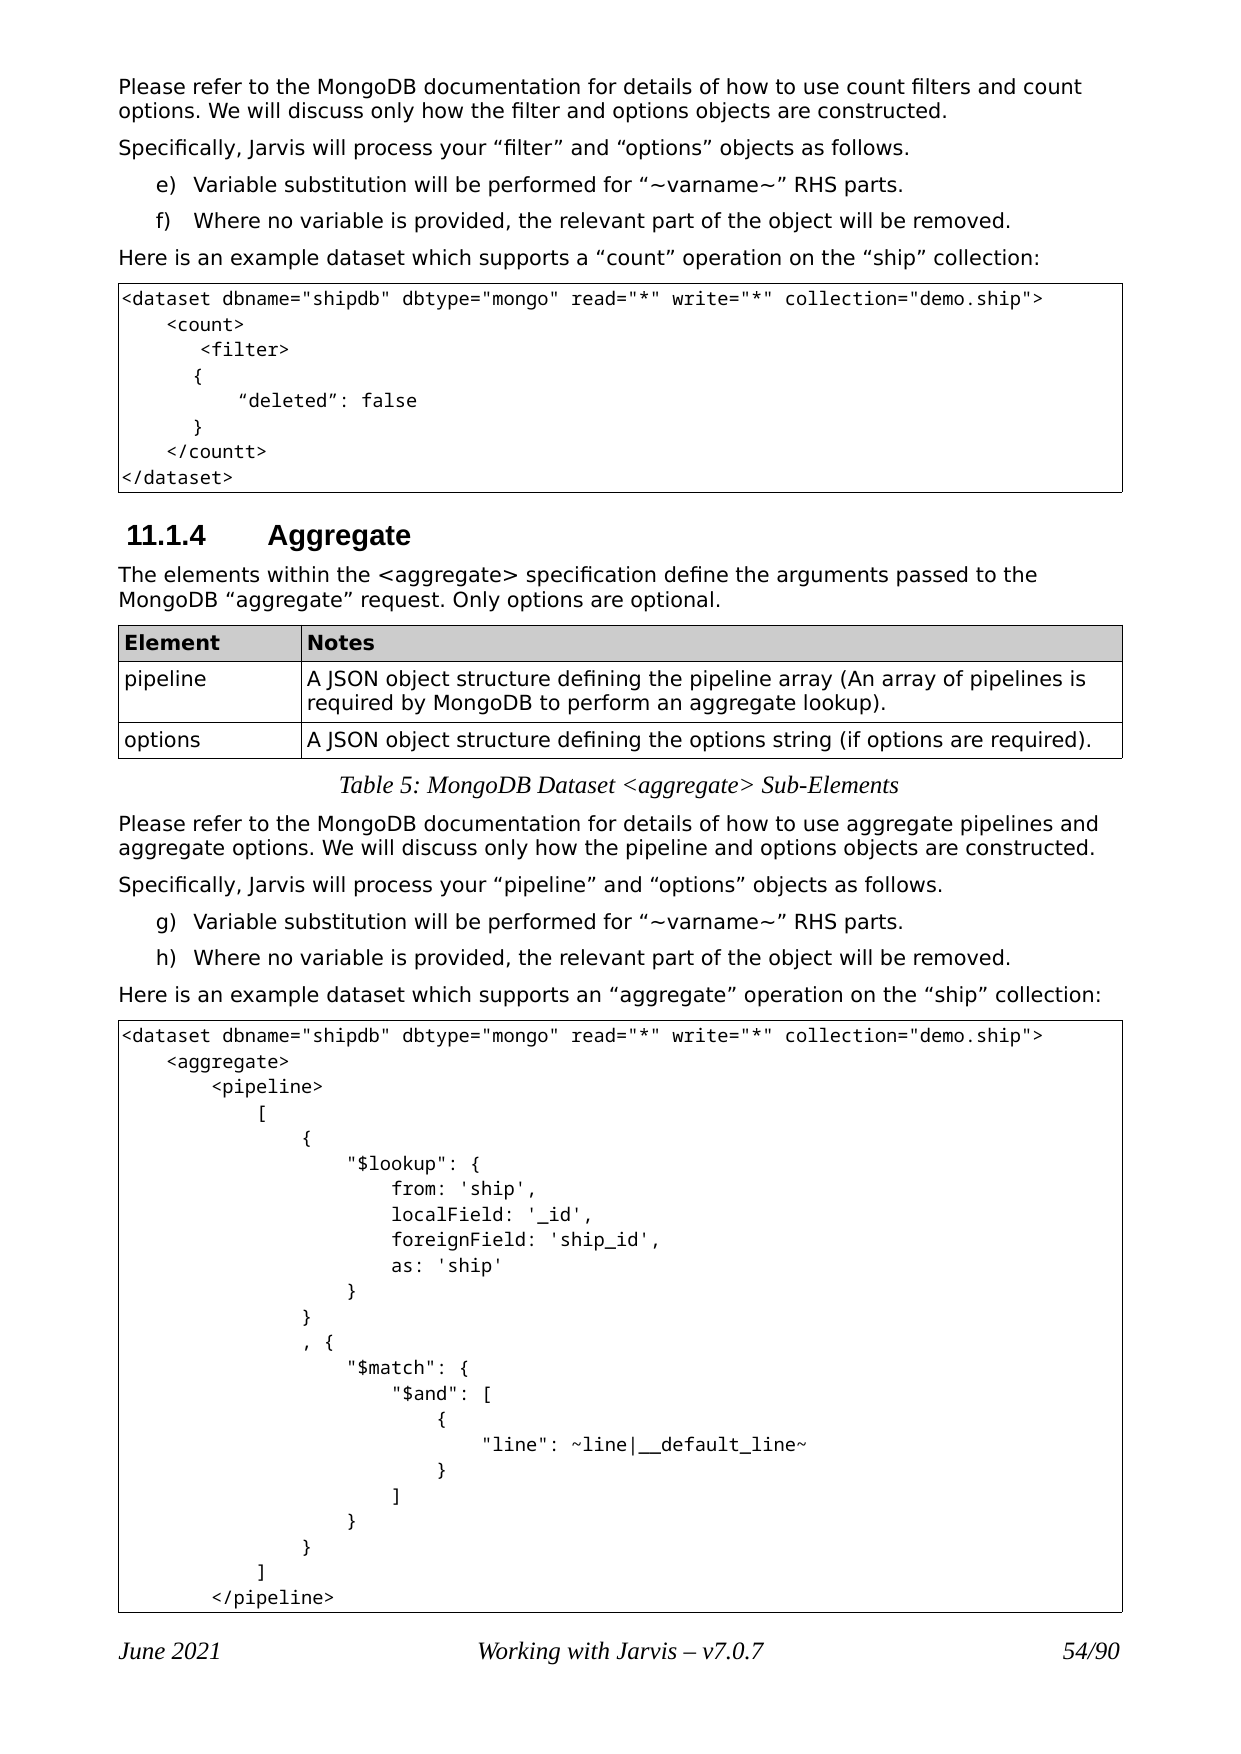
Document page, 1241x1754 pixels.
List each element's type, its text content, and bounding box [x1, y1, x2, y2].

text as: 'ship' [119, 1250, 1122, 1275]
text Table 5: MongoDB Dataset <aggregate> Sub-Elements [118, 771, 1122, 799]
table_header Element [119, 626, 301, 661]
text Please refer to the MongoDB documentation for details of how to use aggregate pipelines and aggregate options. We will discuss only how the pipeline and options objects are constructed. [118, 812, 1122, 860]
subtitle Aggregate [118, 517, 1122, 551]
text Please refer to the MongoDB documentation for details of how to use count filters and count options. We will discuss only how the filter and options objects are constructed. [118, 75, 1122, 123]
text Specifically, Jarvis will process your “pipeline” and “options” objects as follows. [118, 873, 1122, 897]
text } [119, 1275, 1122, 1301]
text <aggregate> [119, 1046, 1122, 1071]
text </countt> [119, 436, 1122, 462]
text The elements within the <aggregate> specification define the arguments passed to the MongoDB “aggregate” request. Only options are optional. [118, 563, 1122, 612]
text } [119, 1530, 1122, 1556]
text </pipeline> [119, 1581, 1122, 1612]
text <count> [119, 309, 1122, 334]
text { [119, 1122, 1122, 1148]
text Specifically, Jarvis will process your “filter” and “options” objects as follows. [118, 136, 1122, 160]
text localField: '_id', [119, 1199, 1122, 1224]
list Where no variable is provided, the relevant part of the object will be removed. [156, 209, 1122, 234]
text ] [119, 1479, 1122, 1505]
text [ [119, 1097, 1122, 1122]
text } [119, 1301, 1122, 1326]
text "$and": [ [119, 1377, 1122, 1403]
table_header Notes [302, 626, 1122, 661]
text “deleted”: false [119, 385, 1122, 411]
text from: 'ship', [119, 1173, 1122, 1199]
text { [119, 360, 1122, 385]
table_cell A JSON object structure defining the pipeline array (An array of pipelines is required by MongoDB to perform an aggregate lookup). [302, 662, 1122, 721]
text , { [119, 1326, 1122, 1352]
text <dataset dbname="shipdb" dbtype="mongo" read="*" write="*" collection="demo.ship"> [119, 1021, 1122, 1046]
text } [119, 411, 1122, 436]
text ] [119, 1556, 1122, 1581]
text </dataset> [119, 462, 1122, 492]
text } [119, 1505, 1122, 1530]
text <pipeline> [119, 1071, 1122, 1097]
list Variable substitution will be performed for “~varname~” RHS parts. [156, 910, 1122, 934]
list Where no variable is provided, the relevant part of the object will be removed. [156, 946, 1122, 971]
text } [119, 1454, 1122, 1479]
text { [119, 1403, 1122, 1428]
text <dataset dbname="shipdb" dbtype="mongo" read="*" write="*" collection="demo.ship"> [119, 284, 1122, 309]
table_cell options [119, 723, 301, 758]
text Here is an example dataset which supports a “count” operation on the “ship” collection: [118, 246, 1122, 271]
text "line": ~line|__default_line~ [119, 1428, 1122, 1454]
text Here is an example dataset which supports an “aggregate” operation on the “ship” collection: [118, 983, 1122, 1007]
text "$lookup": { [119, 1148, 1122, 1173]
text foreignField: 'ship_id', [119, 1224, 1122, 1250]
list Variable substitution will be performed for “~varname~” RHS parts. [156, 173, 1122, 197]
text "$match": { [119, 1352, 1122, 1377]
table_cell A JSON object structure defining the options string (if options are required). [302, 723, 1122, 758]
text <filter> [119, 334, 1122, 360]
table_cell pipeline [119, 662, 301, 721]
